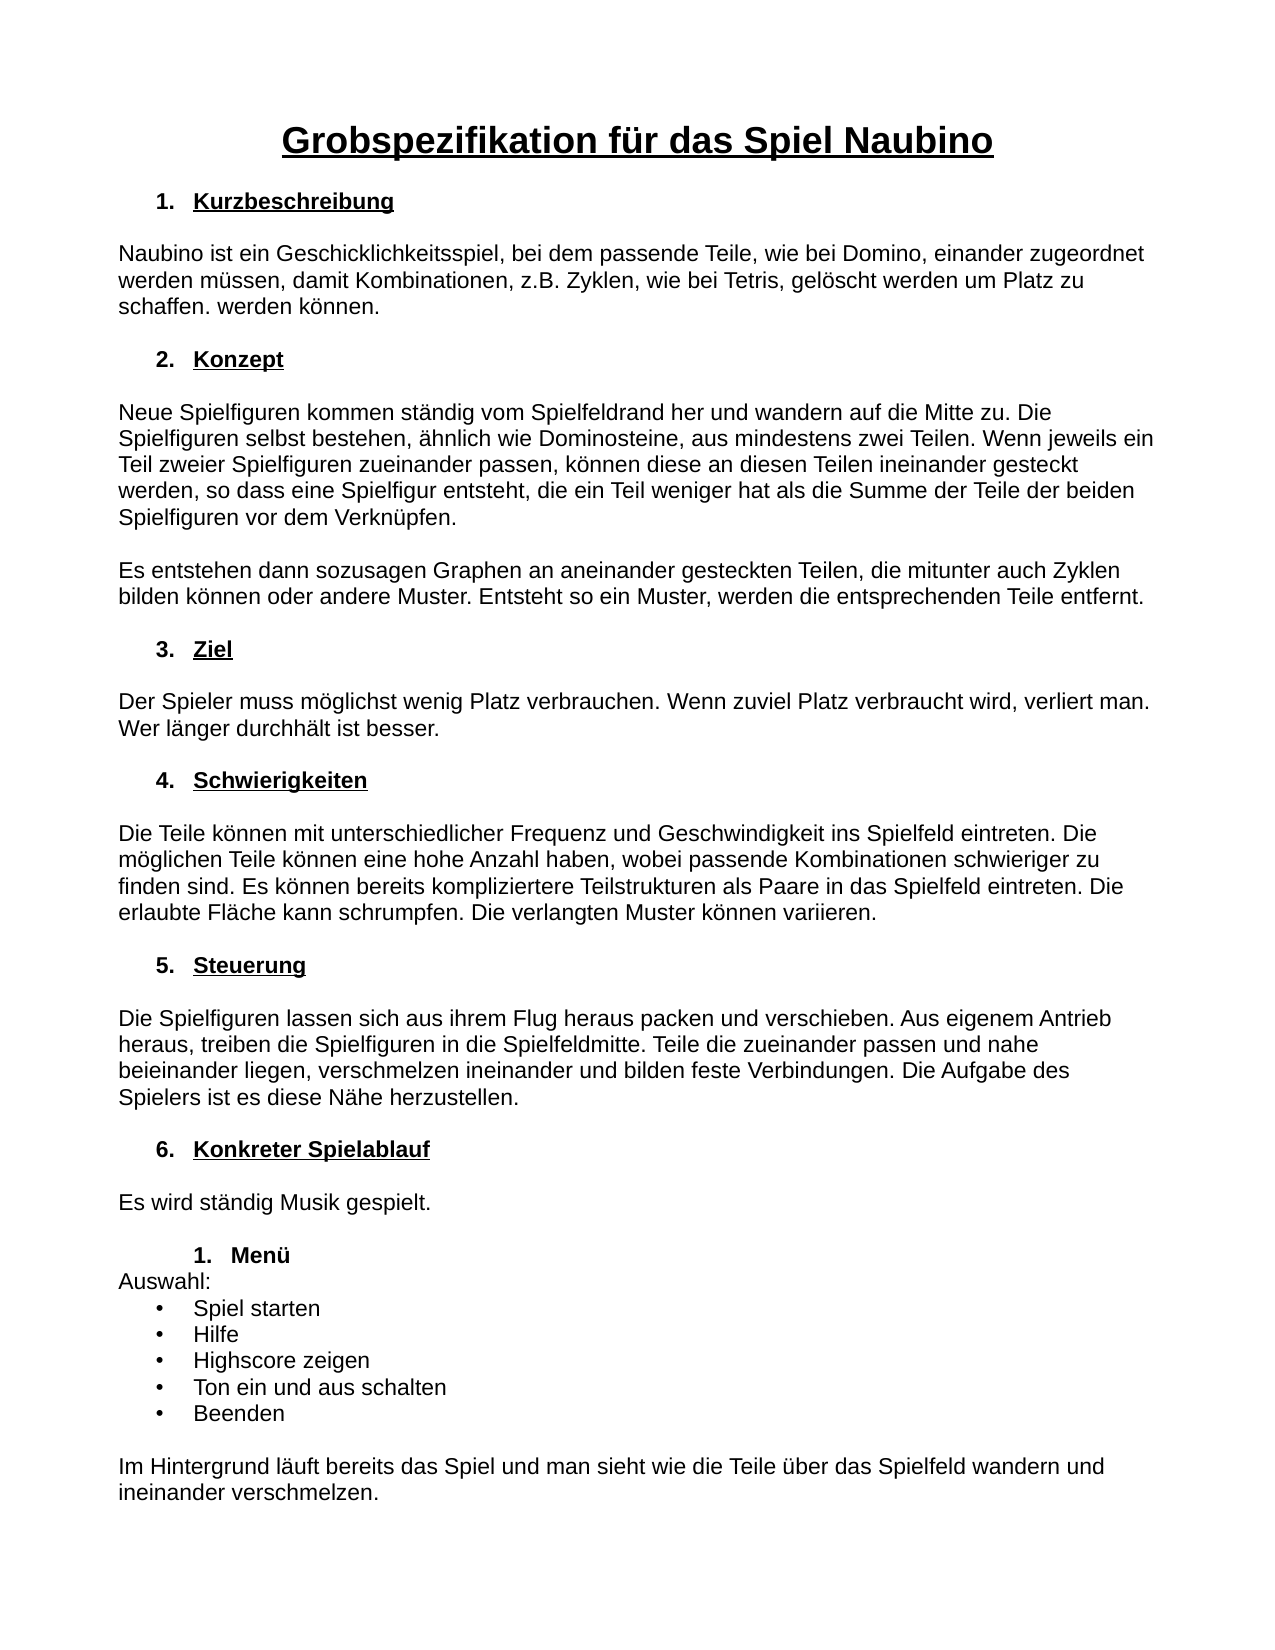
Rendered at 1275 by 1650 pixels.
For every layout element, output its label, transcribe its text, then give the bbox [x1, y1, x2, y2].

text Grobspezifikation für das Spiel Naubino [118, 118, 1157, 161]
list Spiel starten [156, 1294, 1157, 1321]
text Neue Spielfiguren kommen ständig vom Spielfeldrand her und wandern auf die Mitte zu. Die Spielfiguren selbst bestehen, ähnlich wie Dominosteine, aus mindestens zwei Teilen. Wenn jeweils ein Teil zweier Spielfiguren zueinander passen, können diese an diesen Teilen ineinander gesteckt werden, so dass eine Spielfigur entsteht, die ein Teil weniger hat als die Summe der Teile der beiden Spielfiguren vor dem Verknüpfen. [118, 398, 1157, 530]
list Steuerung [156, 952, 1157, 978]
list Konzept [156, 346, 1157, 372]
list Hilfe [156, 1321, 1157, 1347]
list Menü [193, 1242, 1157, 1268]
list Ziel [156, 636, 1157, 662]
text Die Teile können mit unterschiedlicher Frequenz und Geschwindigkeit ins Spielfeld eintreten. Die möglichen Teile können eine hohe Anzahl haben, wobei passende Kombinationen schwieriger zu finden sind. Es können bereits kompliziertere Teilstrukturen als Paare in das Spielfeld eintreten. Die erlaubte Fläche kann schrumpfen. Die verlangten Muster können variieren. [118, 820, 1157, 926]
list Highscore zeigen [156, 1347, 1157, 1373]
text Der Spieler muss möglichst wenig Platz verbrauchen. Wenn zuviel Platz verbraucht wird, verliert man. Wer länger durchhält ist besser. [118, 688, 1157, 741]
list Konkreter Spielablauf [156, 1136, 1157, 1163]
text Es entstehen dann sozusagen Graphen an aneinander gesteckten Teilen, die mitunter auch Zyklen bilden können oder andere Muster. Entsteht so ein Muster, werden die entsprechenden Teile entfernt. [118, 557, 1157, 609]
list Ton ein und aus schalten [156, 1373, 1157, 1400]
text Naubino ist ein Geschicklichkeitsspiel, bei dem passende Teile, wie bei Domino, einander zugeordnet werden müssen, damit Kombinationen, z.B. Zyklen, wie bei Tetris, gelöscht werden um Platz zu schaffen. werden können. [118, 240, 1157, 319]
list Kurzbeschreibung [156, 188, 1157, 214]
text Im Hintergrund läuft bereits das Spiel und man sieht wie die Teile über das Spielfeld wandern und ineinander verschmelzen. [118, 1453, 1157, 1505]
text Auswahl: [118, 1268, 1157, 1294]
text Es wird ständig Musik gespielt. [118, 1189, 1157, 1215]
text Die Spielfiguren lassen sich aus ihrem Flug heraus packen und verschieben. Aus eigenem Antrieb heraus, treiben die Spielfiguren in die Spielfeldmitte. Teile die zueinander passen und nahe beieinander liegen, verschmelzen ineinander und bilden feste Verbindungen. Die Aufgabe des Spielers ist es diese Nähe herzustellen. [118, 1004, 1157, 1110]
list Beenden [156, 1400, 1157, 1426]
list Schwierigkeiten [156, 767, 1157, 794]
